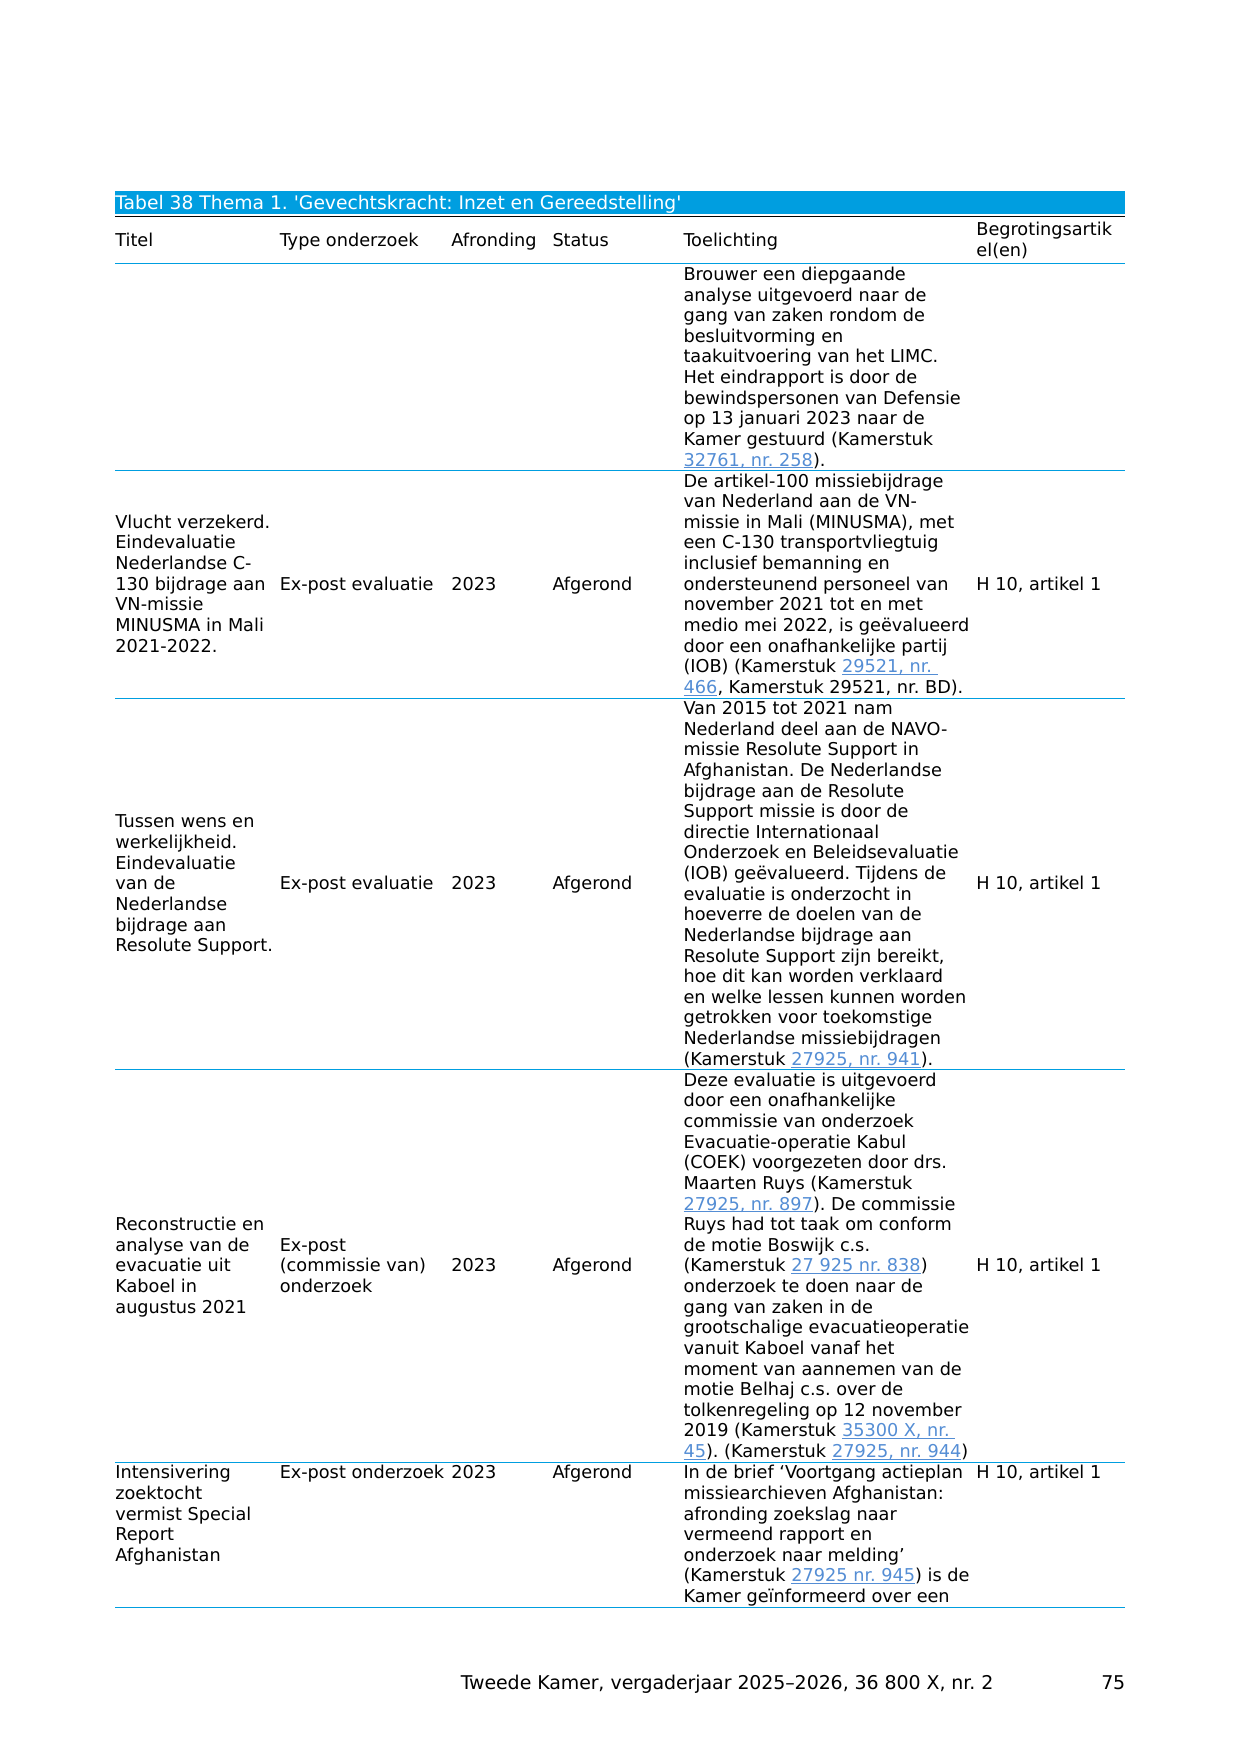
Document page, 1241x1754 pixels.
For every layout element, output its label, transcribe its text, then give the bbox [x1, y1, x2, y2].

table_cell Tussen wens en werkelijkheid. Eindevaluatie van de Nederlandse bijdrage aan Resolute Support. [115, 699, 277, 1069]
table_cell Intensivering zoektocht vermist Special Report Afghanistan [115, 1463, 277, 1607]
table_cell H 10, artikel 1 [973, 1070, 1125, 1462]
table_cell Afgerond [549, 1463, 680, 1607]
table_cell Titel [115, 217, 277, 263]
table_cell 2023 [448, 1070, 549, 1462]
table_cell Van 2015 tot 2021 nam Nederland deel aan de NAVO-missie Resolute Support in Afghanistan. De Nederlandse bijdrage aan de Resolute Support missie is door de directie Internationaal Onderzoek en Beleidsevaluatie (IOB) geëvalueerd. Tijdens de evaluatie is onderzocht in hoeverre de doelen van de Nederlandse bijdrage aan Resolute Support zijn bereikt, hoe dit kan worden verklaard en welke lessen kunnen worden getrokken voor toekomstige Nederlandse missiebijdragen (Kamerstuk 27925, nr. 941). [680, 699, 973, 1069]
table_cell [549, 264, 680, 470]
table_cell De artikel-100 missiebijdrage van Nederland aan de VN-missie in Mali (MINUSMA), met een C-130 transportvliegtuig inclusief bemanning en ondersteunend personeel van november 2021 tot en met medio mei 2022, is geëvalueerd door een onafhankelijke partij (IOB) (Kamerstuk 29521, nr. 466, Kamerstuk 29521, nr. BD). [680, 471, 973, 697]
table_cell H 10, artikel 1 [973, 471, 1125, 697]
table_cell [973, 264, 1125, 470]
table_cell Ex-post evaluatie [277, 471, 448, 697]
table_cell Afronding [448, 217, 549, 263]
table_cell Toelichting [680, 217, 973, 263]
table_cell Ex-post onderzoek [277, 1463, 448, 1607]
table_cell [448, 264, 549, 470]
table_cell Brouwer een diepgaande analyse uitgevoerd naar de gang van zaken rondom de besluitvorming en taakuitvoering van het LIMC. Het eindrapport is door de bewindspersonen van Defensie op 13 januari 2023 naar de Kamer gestuurd (Kamerstuk 32761, nr. 258). [680, 264, 973, 470]
table_cell [277, 264, 448, 470]
table_cell [115, 264, 277, 470]
table_cell Begrotingsartikel(en) [973, 217, 1125, 263]
table_cell 2023 [448, 471, 549, 697]
table_cell Afgerond [549, 699, 680, 1069]
table_cell In de brief ‘Voortgang actieplan missiearchieven Afghanistan: afronding zoekslag naar vermeend rapport en onderzoek naar melding’ (Kamerstuk 27925 nr. 945) is de Kamer geïnformeerd over een [680, 1463, 973, 1607]
table_cell Ex-post (commissie van) onderzoek [277, 1070, 448, 1462]
table_cell Deze evaluatie is uitgevoerd door een onafhankelijke commissie van onderzoek Evacuatie-operatie Kabul (COEK) voorgezeten door drs. Maarten Ruys (Kamerstuk 27925, nr. 897). De commissie Ruys had tot taak om conform de motie Boswijk c.s. (Kamerstuk 27 925 nr. 838) onderzoek te doen naar de gang van zaken in de grootschalige evacuatieoperatie vanuit Kaboel vanaf het moment van aannemen van de motie Belhaj c.s. over de tolkenregeling op 12 november 2019 (Kamerstuk 35300 X, nr. 45). (Kamerstuk 27925, nr. 944) [680, 1070, 973, 1462]
table_cell Ex-post evaluatie [277, 699, 448, 1069]
table_cell 2023 [448, 699, 549, 1069]
table_cell Status [549, 217, 680, 263]
table_cell 2023 [448, 1463, 549, 1607]
table_cell Afgerond [549, 1070, 680, 1462]
table_cell Vlucht verzekerd. Eindevaluatie Nederlandse C-130 bijdrage aan VN-missie MINUSMA in Mali 2021-2022. [115, 471, 277, 697]
table_cell H 10, artikel 1 [973, 699, 1125, 1069]
table_cell Reconstructie en analyse van de evacuatie uit Kaboel in augustus 2021 [115, 1070, 277, 1462]
table_cell Type onderzoek [277, 217, 448, 263]
table_cell Afgerond [549, 471, 680, 697]
table_cell H 10, artikel 1 [973, 1463, 1125, 1607]
